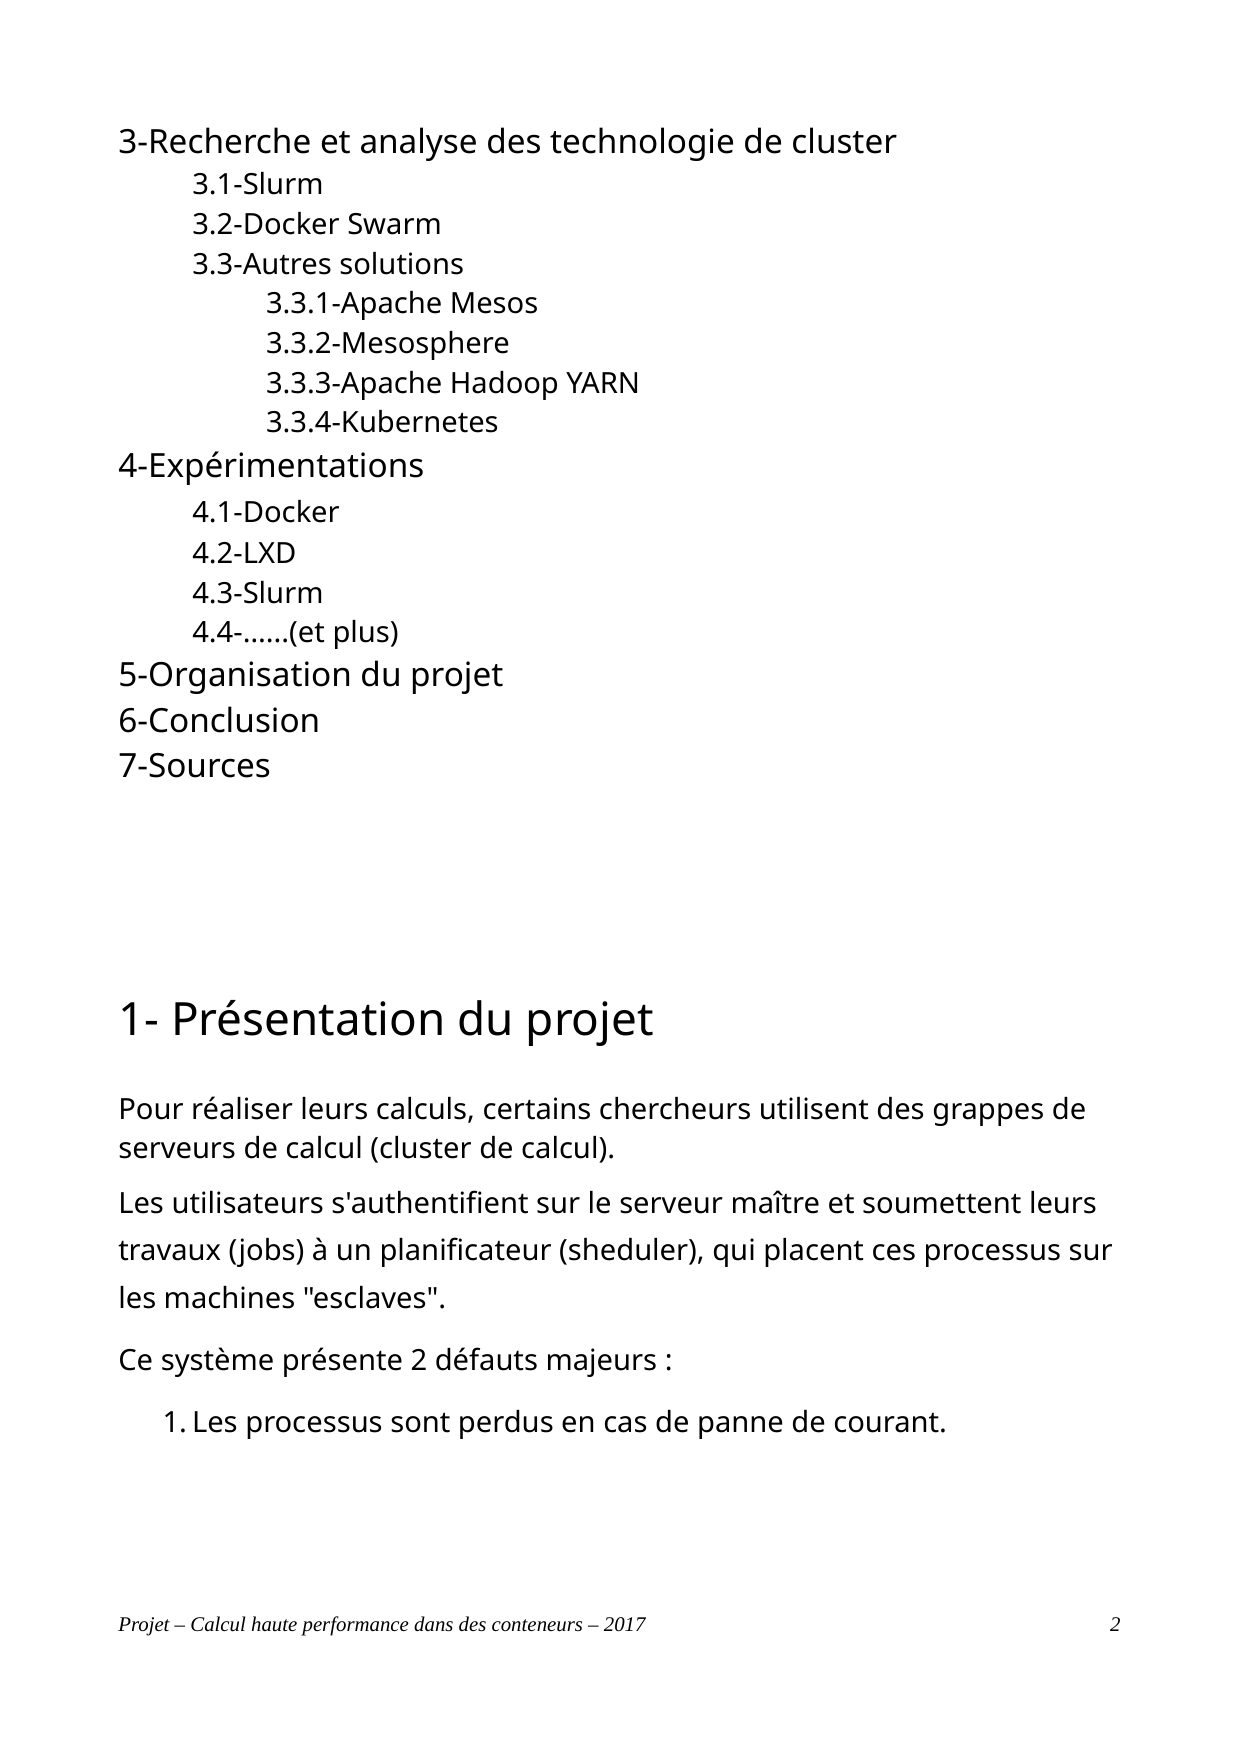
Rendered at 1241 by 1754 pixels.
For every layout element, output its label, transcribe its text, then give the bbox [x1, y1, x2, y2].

text 6-Conclusion [118, 697, 1122, 742]
text Ce système présente 2 défauts majeurs : [118, 1339, 1122, 1379]
text 4.4-…...(et plus) [118, 612, 1122, 651]
text 5-Organisation du projet [118, 651, 1122, 697]
text 4.3-Slurm [118, 572, 1122, 612]
text 1- Présentation du projet [118, 986, 1122, 1048]
text 3.3-Autres solutions [118, 243, 1122, 283]
text 4.1-Docker [118, 487, 1122, 532]
text 3-Recherche et analyse des technologie de cluster [118, 118, 1122, 163]
text 3.3.4-Kubernetes [118, 402, 1122, 441]
text 3.2-Docker Swarm [118, 203, 1122, 243]
text 3.1-Slurm [118, 163, 1122, 203]
text Les utilisateurs s'authentifient sur le serveur maître et soumettent leurs travaux (jobs) à un planificateur (sheduler), qui placent ces processus sur les machines "esclaves". [118, 1182, 1122, 1317]
text 3.3.1-Apache Mesos [118, 283, 1122, 322]
text 3.3.3-Apache Hadoop YARN [118, 362, 1122, 402]
list Les processus sont perdus en cas de panne de courant. [162, 1402, 1122, 1441]
text 3.3.2-Mesosphere [118, 322, 1122, 362]
text 4-Expérimentations [118, 441, 1122, 487]
text 4.2-LXD [118, 532, 1122, 572]
text Pour réaliser leurs calculs, certains chercheurs utilisent des grappes de serveurs de calcul (cluster de calcul). [118, 1088, 1122, 1167]
text 7-Sources [118, 742, 1122, 787]
